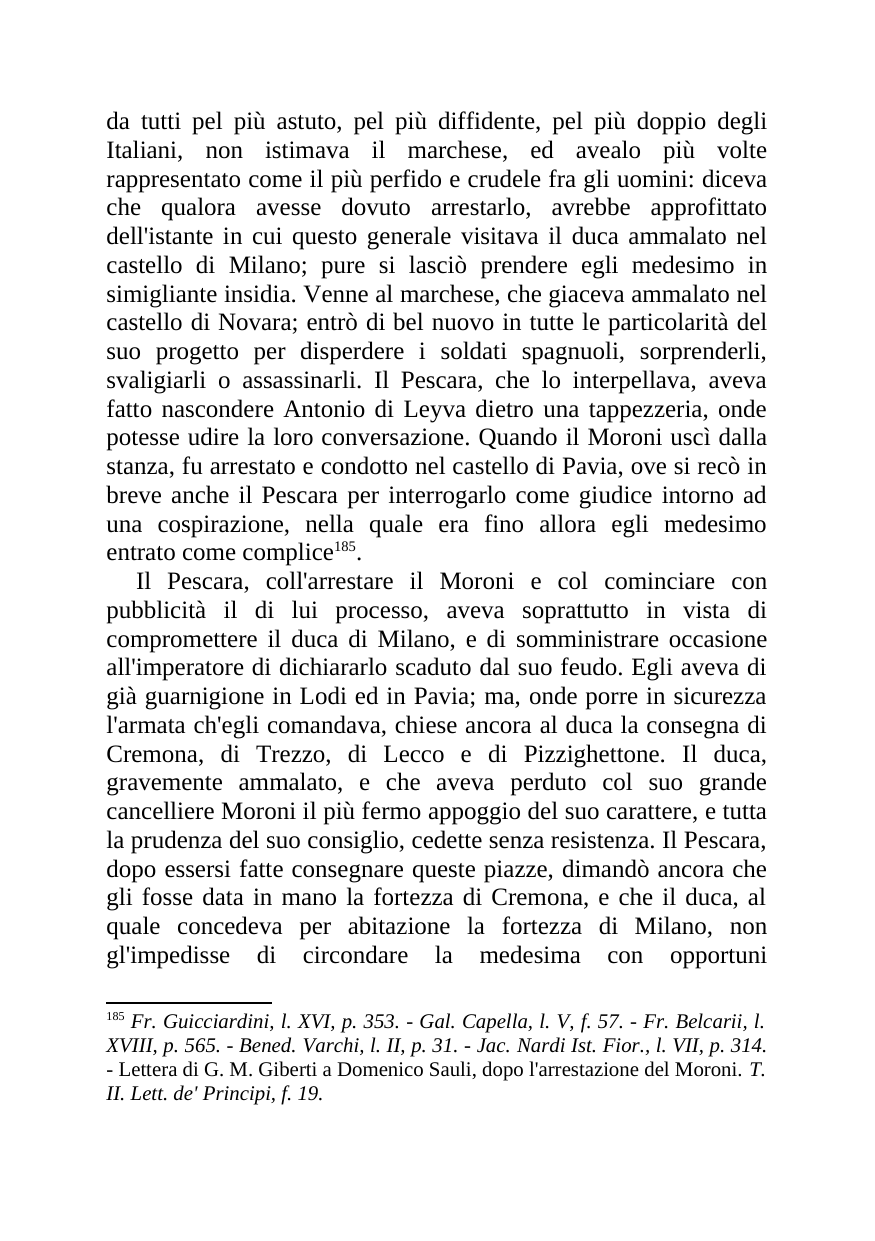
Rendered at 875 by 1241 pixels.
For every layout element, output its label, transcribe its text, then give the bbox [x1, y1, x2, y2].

text Il Pescara, coll'arrestare il Moroni e col cominciare con pubblicità il di lui processo, aveva soprattutto in vista di compromettere il duca di Milano, e di somministrare occasione all'imperatore di dichiararlo scaduto dal suo feudo. Egli aveva di già guarnigione in Lodi ed in Pavia; ma, onde porre in sicurezza l'armata ch'egli comandava, chiese ancora al duca la consegna di Cremona, di Trezzo, di Lecco e di Pizzighettone. Il duca, gravemente ammalato, e che aveva perduto col suo grande cancelliere Moroni il più fermo appoggio del suo carattere, e tutta la prudenza del suo consiglio, cedette senza resistenza. Il Pescara, dopo essersi fatte consegnare queste piazze, dimandò ancora che gli fosse data in mano la fortezza di Cremona, e che il duca, al quale concedeva per abitazione la fortezza di Milano, non gl'impedisse di circondare la medesima con opportuni [106, 566, 768, 969]
text da tutti pel più astuto, pel più diffidente, pel più doppio degli Italiani, non istimava il marchese, ed avealo più volte rappresentato come il più perfido e crudele fra gli uomini: diceva che qualora avesse dovuto arrestarlo, avrebbe approfittato dell'istante in cui questo generale visitava il duca ammalato nel castello di Milano; pure si lasciò prendere egli medesimo in simigliante insidia. Venne al marchese, che giaceva ammalato nel castello di Novara; entrò di bel nuovo in tutte le particolarità del suo progetto per disperdere i soldati spagnuoli, sorprenderli, svaligiarli o assassinarli. Il Pescara, che lo interpellava, aveva fatto nascondere Antonio di Leyva dietro una tappezzeria, onde potesse udire la loro conversazione. Quando il Moroni uscì dalla stanza, fu arrestato e condotto nel castello di Pavia, ove si recò in breve anche il Pescara per interrogarlo come giudice intorno ad una cospirazione, nella quale era fino allora egli medesimo entrato come complice. [106, 106, 768, 566]
text Fr. Guicciardini, l. XVI, p. 353. - Gal. Capella, l. V, f. 57. - Fr. Belcarii, l. XVIII, p. 565. - Bened. Varchi, l. II, p. 31. - Jac. Nardi Ist. Fior., l. VII, p. 314. - Lettera di G. M. Giberti a Domenico Sauli, dopo l'arrestazione del Moroni. T. II. Lett. de' Principi, f. 19. [106, 1009, 768, 1105]
